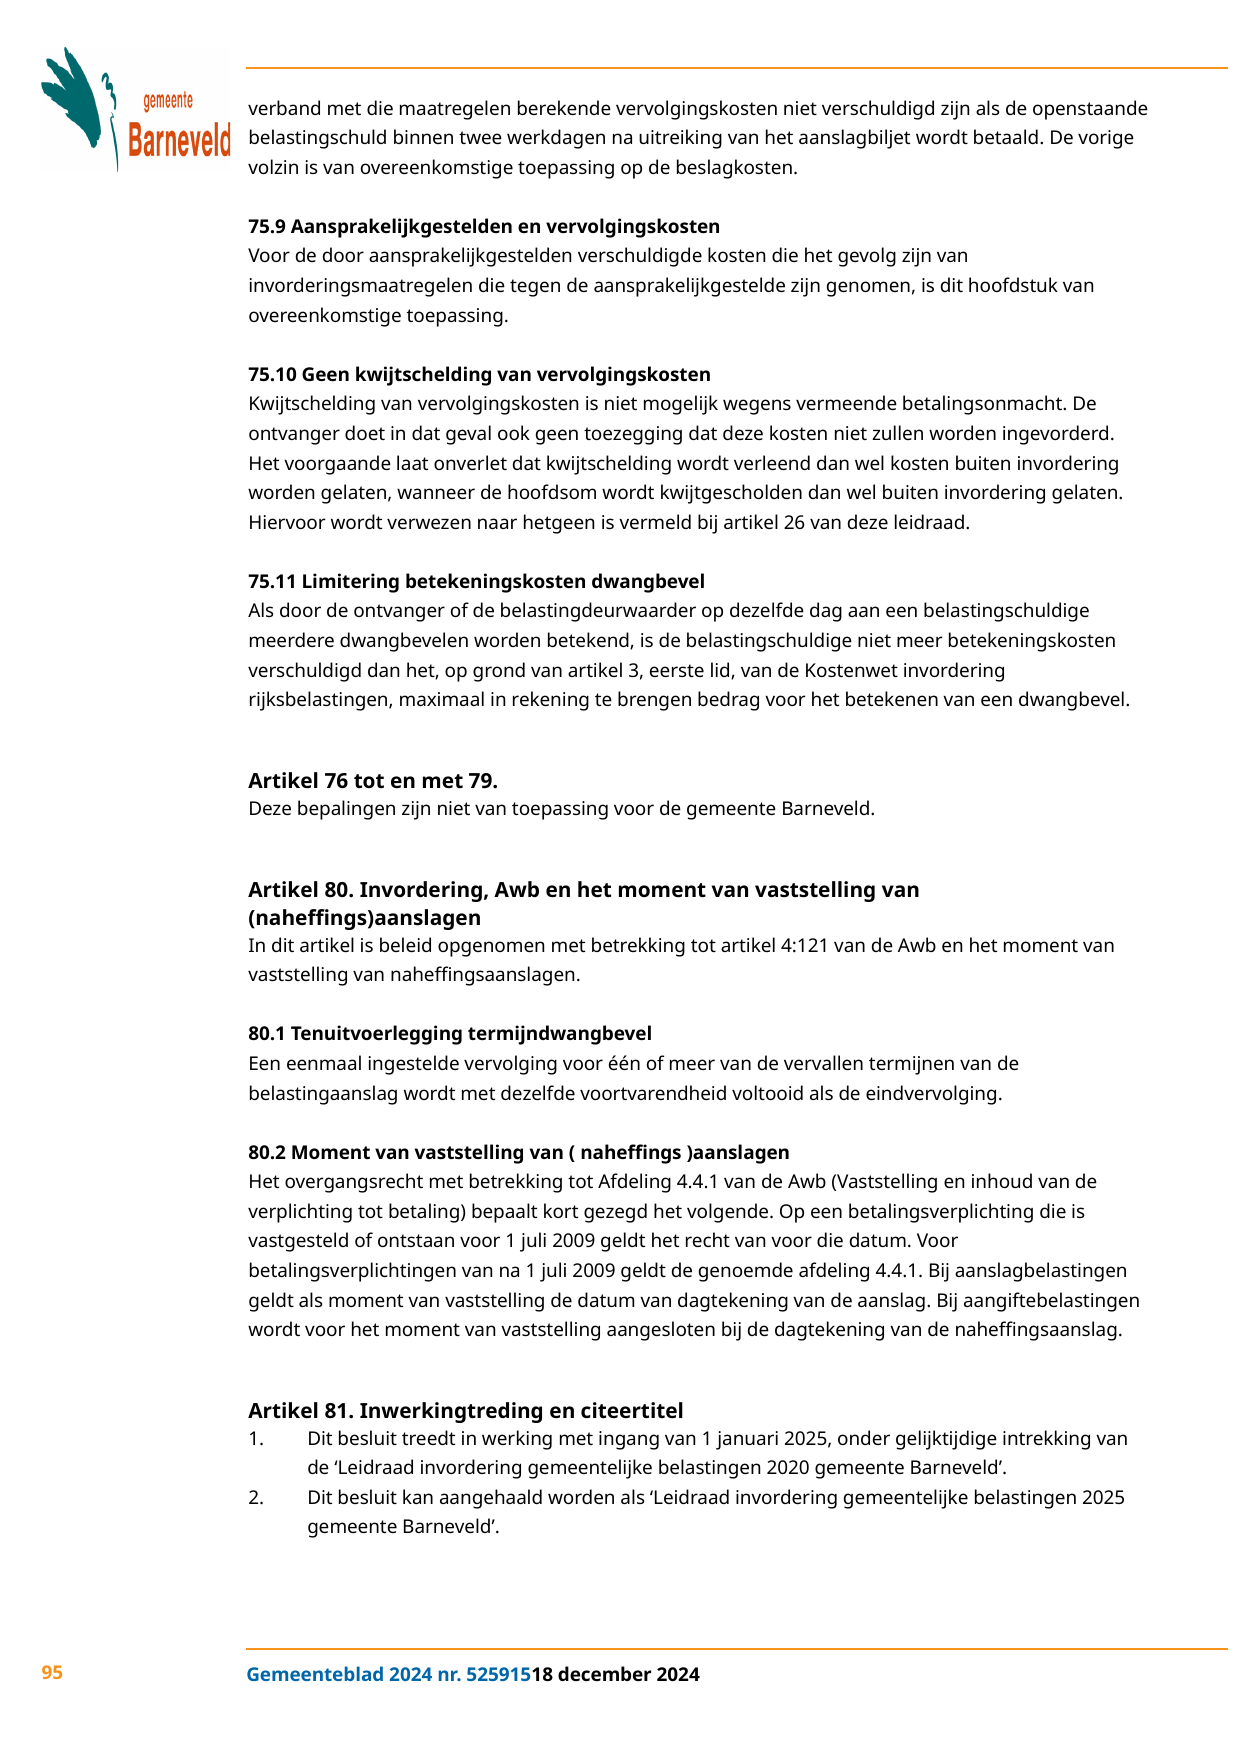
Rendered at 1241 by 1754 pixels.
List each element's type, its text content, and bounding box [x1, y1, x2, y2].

text Het overgangsrecht met betrekking tot Afdeling 4.4.1 van de Awb (Vaststelling en inhoud van de verplichting tot betaling) bepaalt kort gezegd het volgende. Op een betalingsverplichting die is vastgesteld of ontstaan voor 1 juli 2009 geldt het recht van voor die datum. Voor betalingsverplichtingen van na 1 juli 2009 geldt de genoemde afdeling 4.4.1. Bij aanslagbelastingen geldt als moment van vaststelling de datum van dagtekening van de aanslag. Bij aangiftebelastingen wordt voor het moment van vaststelling aangesloten bij de dagtekening van de naheffingsaanslag. [248, 1168, 1152, 1342]
text Deze bepalingen zijn niet van toepassing voor de gemeente Barneveld. [248, 795, 1152, 821]
text 75.10 Geen kwijtschelding van vervolgingskosten [248, 361, 1152, 387]
text 75.11 Limitering betekeningskosten dwangbevel [248, 568, 1152, 594]
text Artikel 76 tot en met 79. [248, 766, 1152, 795]
picture [41, 47, 231, 172]
text 80.2 Moment van vaststelling van ( naheffings )aanslagen [248, 1139, 1152, 1164]
text Kwijtschelding van vervolgingskosten is niet mogelijk wegens vermeende betalingsonmacht. De ontvanger doet in dat geval ook geen toezegging dat deze kosten niet zullen worden ingevorderd. [248, 391, 1152, 446]
text verband met die maatregelen berekende vervolgingskosten niet verschuldigd zijn als de openstaande belastingschuld binnen twee werkdagen na uitreiking van het aanslagbiljet wordt betaald. De vorige volzin is van overeenkomstige toepassing op de beslagkosten. [248, 95, 1152, 180]
text In dit artikel is beleid opgenomen met betrekking tot artikel 4:121 van de Awb en het moment van vaststelling van naheffingsaanslagen. [248, 932, 1152, 987]
list Dit besluit kan aangehaald worden als ‘Leidraad invordering gemeentelijke belastingen 2025 gemeente Barneveld’. [248, 1484, 1152, 1539]
text Voor de door aansprakelijkgestelden verschuldigde kosten die het gevolg zijn van invorderingsmaatregelen die tegen de aansprakelijkgestelde zijn genomen, is dit hoofdstuk van overeenkomstige toepassing. [248, 243, 1152, 328]
list Dit besluit treedt in werking met ingang van 1 januari 2025, onder gelijktijdige intrekking van de ‘Leidraad invordering gemeentelijke belastingen 2020 gemeente Barneveld’. [248, 1425, 1152, 1480]
text Het voorgaande laat onverlet dat kwijtschelding wordt verleend dan wel kosten buiten invordering worden gelaten, wanneer de hoofdsom wordt kwijtgescholden dan wel buiten invordering gelaten. Hiervoor wordt verwezen naar hetgeen is vermeld bij artikel 26 van deze leidraad. [248, 450, 1152, 535]
text Als door de ontvanger of de belastingdeurwaarder op dezelfde dag aan een belastingschuldige meerdere dwangbevelen worden betekend, is de belastingschuldige niet meer betekeningskosten verschuldigd dan het, op grond van artikel 3, eerste lid, van de Kostenwet invordering rijksbelastingen, maximaal in rekening te brengen bedrag voor het betekenen van een dwangbevel. [248, 598, 1152, 712]
text Artikel 80. Invordering, Awb en het moment van vaststelling van (naheffings)aanslagen [248, 875, 1152, 932]
text 80.1 Tenuitvoerlegging termijndwangbevel [248, 1021, 1152, 1046]
text 75.9 Aansprakelijkgestelden en vervolgingskosten [248, 213, 1152, 239]
text Artikel 81. Inwerkingtreding en citeertitel [248, 1396, 1152, 1425]
text Een eenmaal ingestelde vervolging voor één of meer van de vervallen termijnen van de belastingaanslag wordt met dezelfde voortvarendheid voltooid als de eindvervolging. [248, 1050, 1152, 1105]
